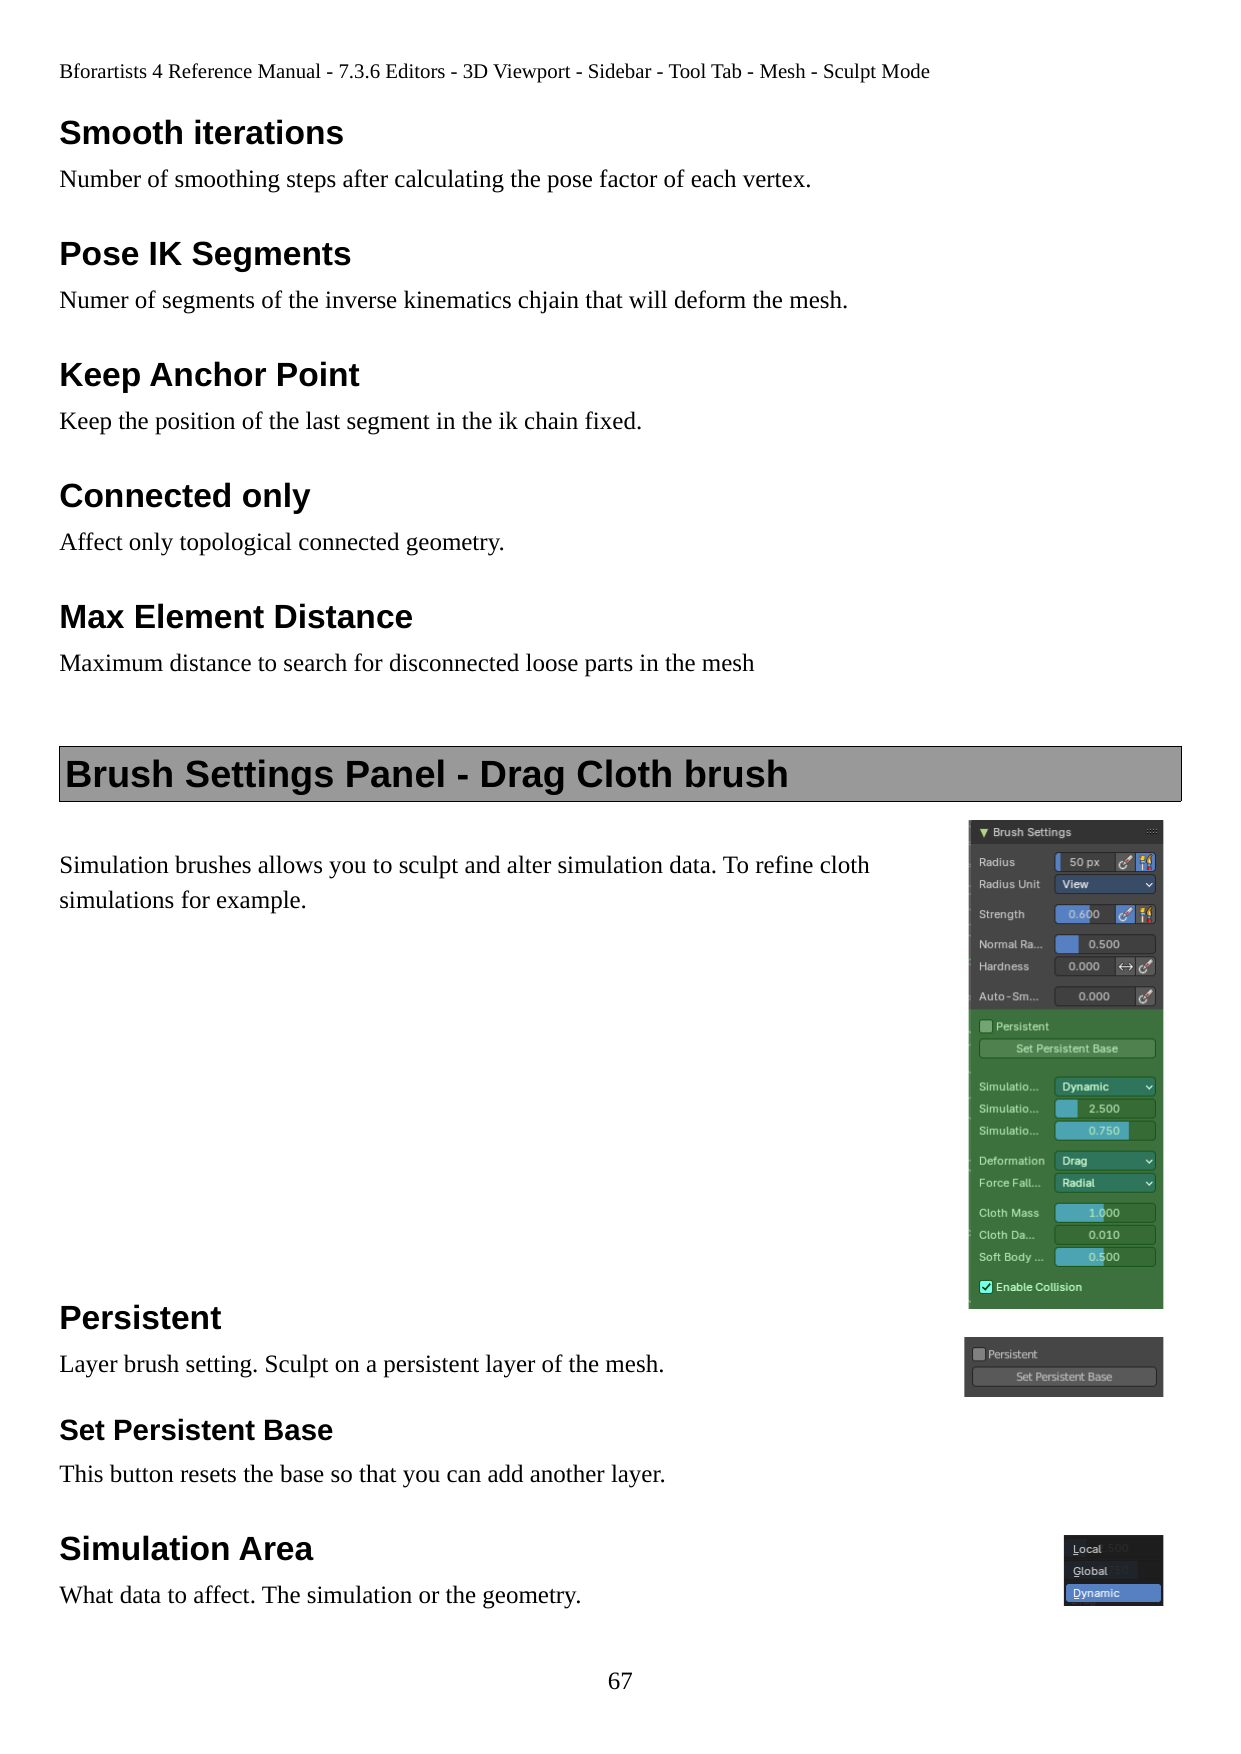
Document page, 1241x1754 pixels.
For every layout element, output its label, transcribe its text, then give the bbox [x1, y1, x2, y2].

picture [964, 1337, 1164, 1397]
text Maximum distance to search for disconnected loose parts in the mesh [59, 648, 1181, 677]
subtitle Set Persistent Base [59, 1413, 1181, 1447]
subtitle Simulation Area [59, 1529, 1181, 1568]
table_header Brush Settings Panel - Drag Cloth brush [60, 747, 1181, 801]
text Keep the position of the last segment in the ik chain fixed. [59, 406, 1181, 434]
text Number of smoothing steps after calculating the pose factor of each vertex. [59, 164, 1181, 192]
picture [1063, 1535, 1164, 1606]
text Numer of segments of the inverse kinematics chjain that will deform the mesh. [59, 285, 1181, 313]
picture [968, 820, 1164, 1309]
subtitle Smooth iterations [59, 113, 1181, 151]
text Affect only topological connected geometry. [59, 527, 1181, 556]
text Simulation brushes allows you to sculpt and alter simulation data. To refine cloth simulations for example. [59, 850, 968, 914]
subtitle Max Element Distance [59, 597, 1181, 635]
subtitle Keep Anchor Point [59, 355, 1181, 393]
text Layer brush setting. Sculpt on a persistent layer of the mesh. [59, 1349, 964, 1378]
text This button resets the base so that you can add another layer. [59, 1459, 1181, 1488]
subtitle Connected only [59, 476, 1181, 514]
subtitle Persistent [59, 1298, 1181, 1337]
text What data to affect. The simulation or the geometry. [59, 1580, 1181, 1609]
subtitle Pose IK Segments [59, 234, 1181, 272]
